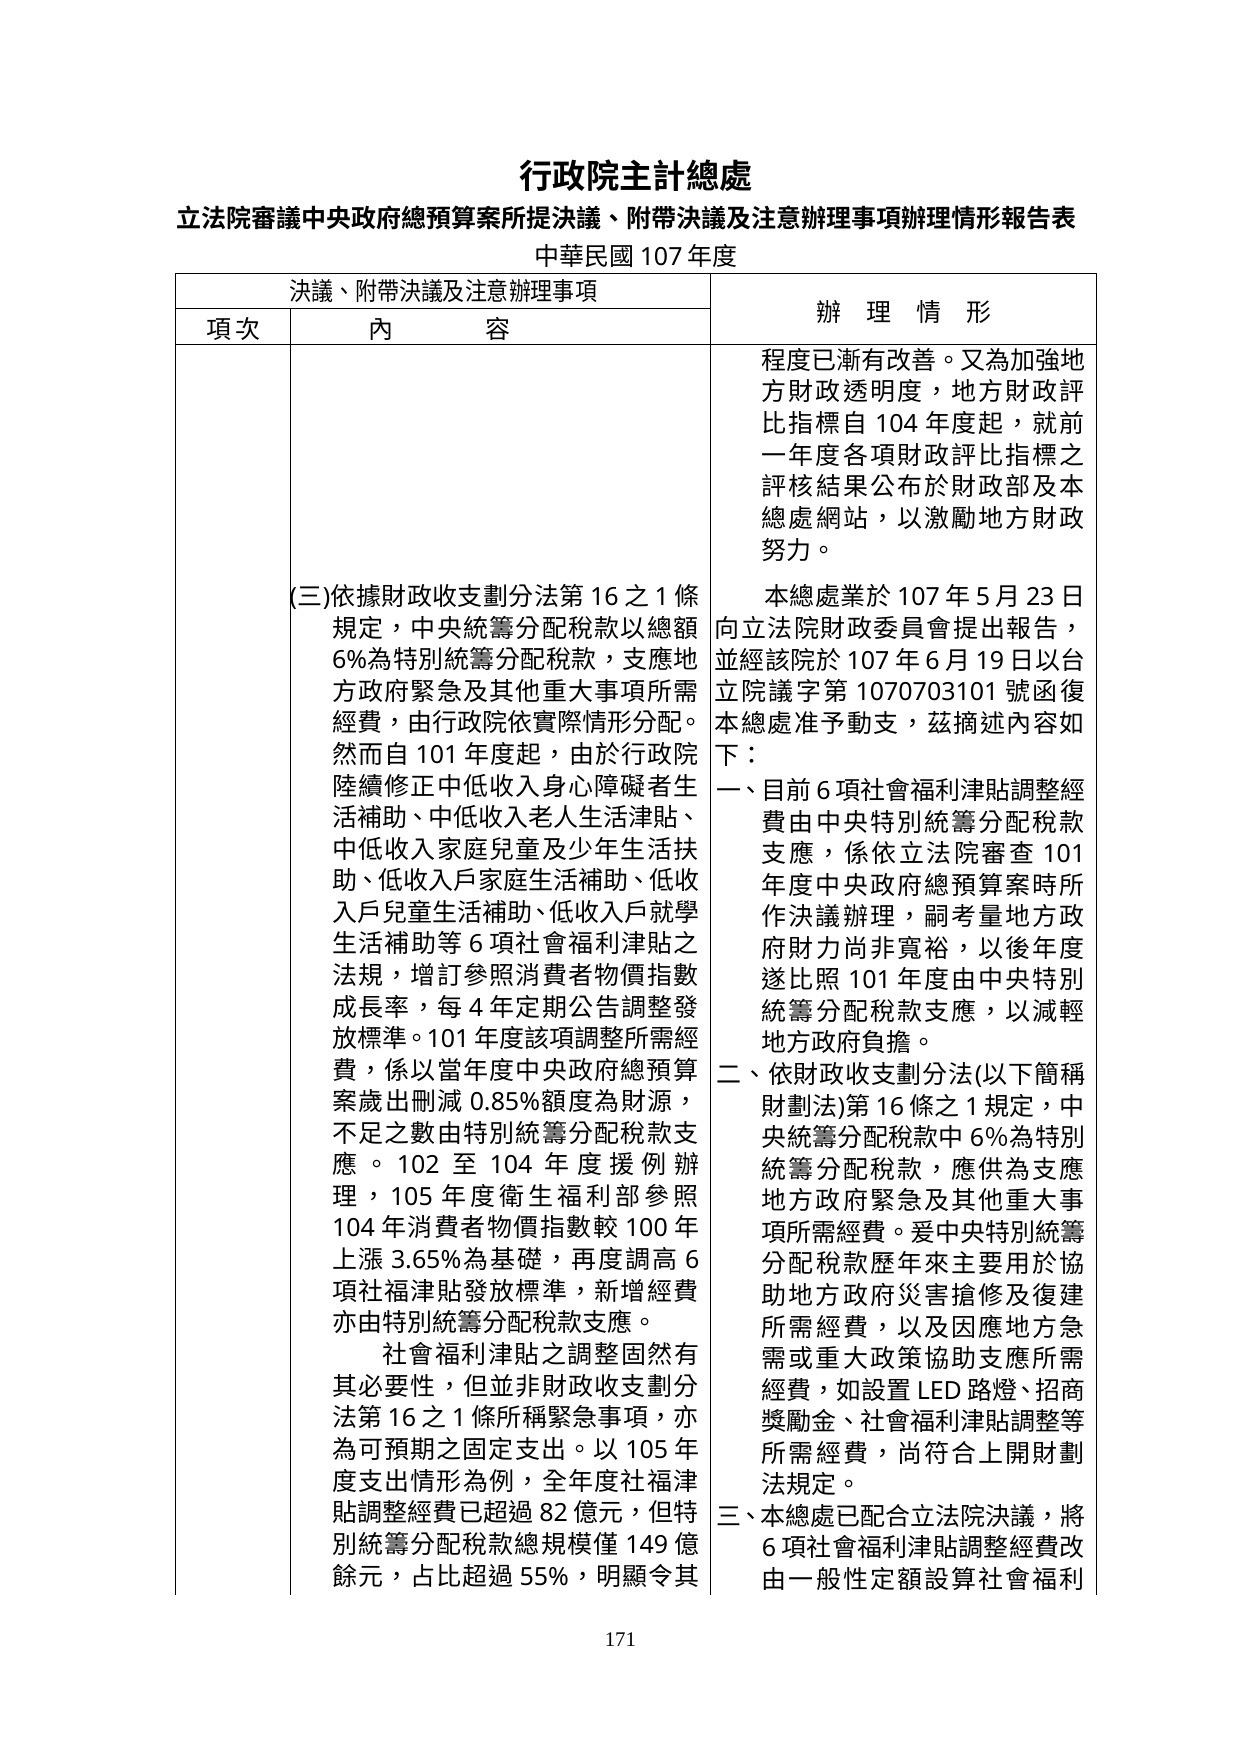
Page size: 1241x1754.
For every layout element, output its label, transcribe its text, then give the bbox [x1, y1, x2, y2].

table_cell (三)依據財政收支劃分法第16之1條規定，中央統籌分配稅款以總額6%為特別統籌分配稅款，支應地方政府緊急及其他重大事項所需經費，由行政院依實際情形分配。然而自101年度起，由於行政院陸續修正中低收入身心障礙者生活補助、中低收入老人生活津貼、中低收入家庭兒童及少年生活扶助、低收入戶家庭生活補助、低收入戶兒童生活補助、低收入戶就學生活補助等6項社會福利津貼之法規，增訂參照消費者物價指數成長率，每4年定期公告調整發放標準。101年度該項調整所需經費，係以當年度中央政府總預算案歲出刪減0.85%額度為財源，不足之數由特別統籌分配稅款支應。102至104年度援例辦理，105年度衛生福利部參照104年消費者物價指數較100年上漲3.65%為基礎，再度調高6項社福津貼發放標準，新增經費亦由特別統籌分配稅款支應。 社會福利津貼之調整固然有其必要性，但並非財政收支劃分法第16之1條所稱緊急事項，亦為可預期之固定支出。以105年度支出情形為例，全年度社福津貼調整經費已超過82億元，但特別統籌分配稅款總規模僅149億餘元，占比超過55%，明顯令其 [291, 580, 710, 1595]
table_cell 程度已漸有改善。又為加強地方財政透明度，地方財政評比指標自104年度起，就前一年度各項財政評比指標之評核結果公布於財政部及本總處網站，以激勵地方財政努力。 [711, 345, 1096, 580]
table_cell 辦理情形 [711, 274, 1096, 344]
table_cell [176, 345, 290, 580]
table_cell 內 容 [291, 309, 710, 344]
table_cell 本總處業於107年5月23日向立法院財政委員會提出報告，並經該院於107年6月19日以台立院議字第1070703101號函復本總處准予動支，茲摘述內容如下： 一、目前6項社會福利津貼調整經費由中央特別統籌分配稅款支應，係依立法院審查101年度中央政府總預算案時所作決議辦理，嗣考量地方政府財力尚非寬裕，以後年度遂比照101年度由中央特別統籌分配稅款支應，以減輕地方政府負擔。 二、依財政收支劃分法(以下簡稱財劃法)第16條之1規定，中央統籌分配稅款中6％為特別統籌分配稅款，應供為支應地方政府緊急及其他重大事項所需經費。爰中央特別統籌分配稅款歷年來主要用於協助地方政府災害搶修及復建所需經費，以及因應地方急需或重大政策協助支應所需經費，如設置LED路燈、招商獎勵金、社會福利津貼調整等所需經費，尚符合上開財劃法規定。 三、本總處已配合立法院決議，將6項社會福利津貼調整經費改由一般性定額設算社會福利 [711, 580, 1096, 1595]
table_cell [291, 345, 710, 580]
table_cell 決議、附帶決議及注意辦理事項 [176, 274, 710, 308]
table_cell [176, 580, 290, 1595]
table_cell 項次 [176, 309, 290, 344]
table_header 行政院主計總處 立法院審議中央政府總預算案所提決議、附帶決議及注意辦理事項辦理情形報告表 中華民國107年度 [175, 150, 1096, 273]
